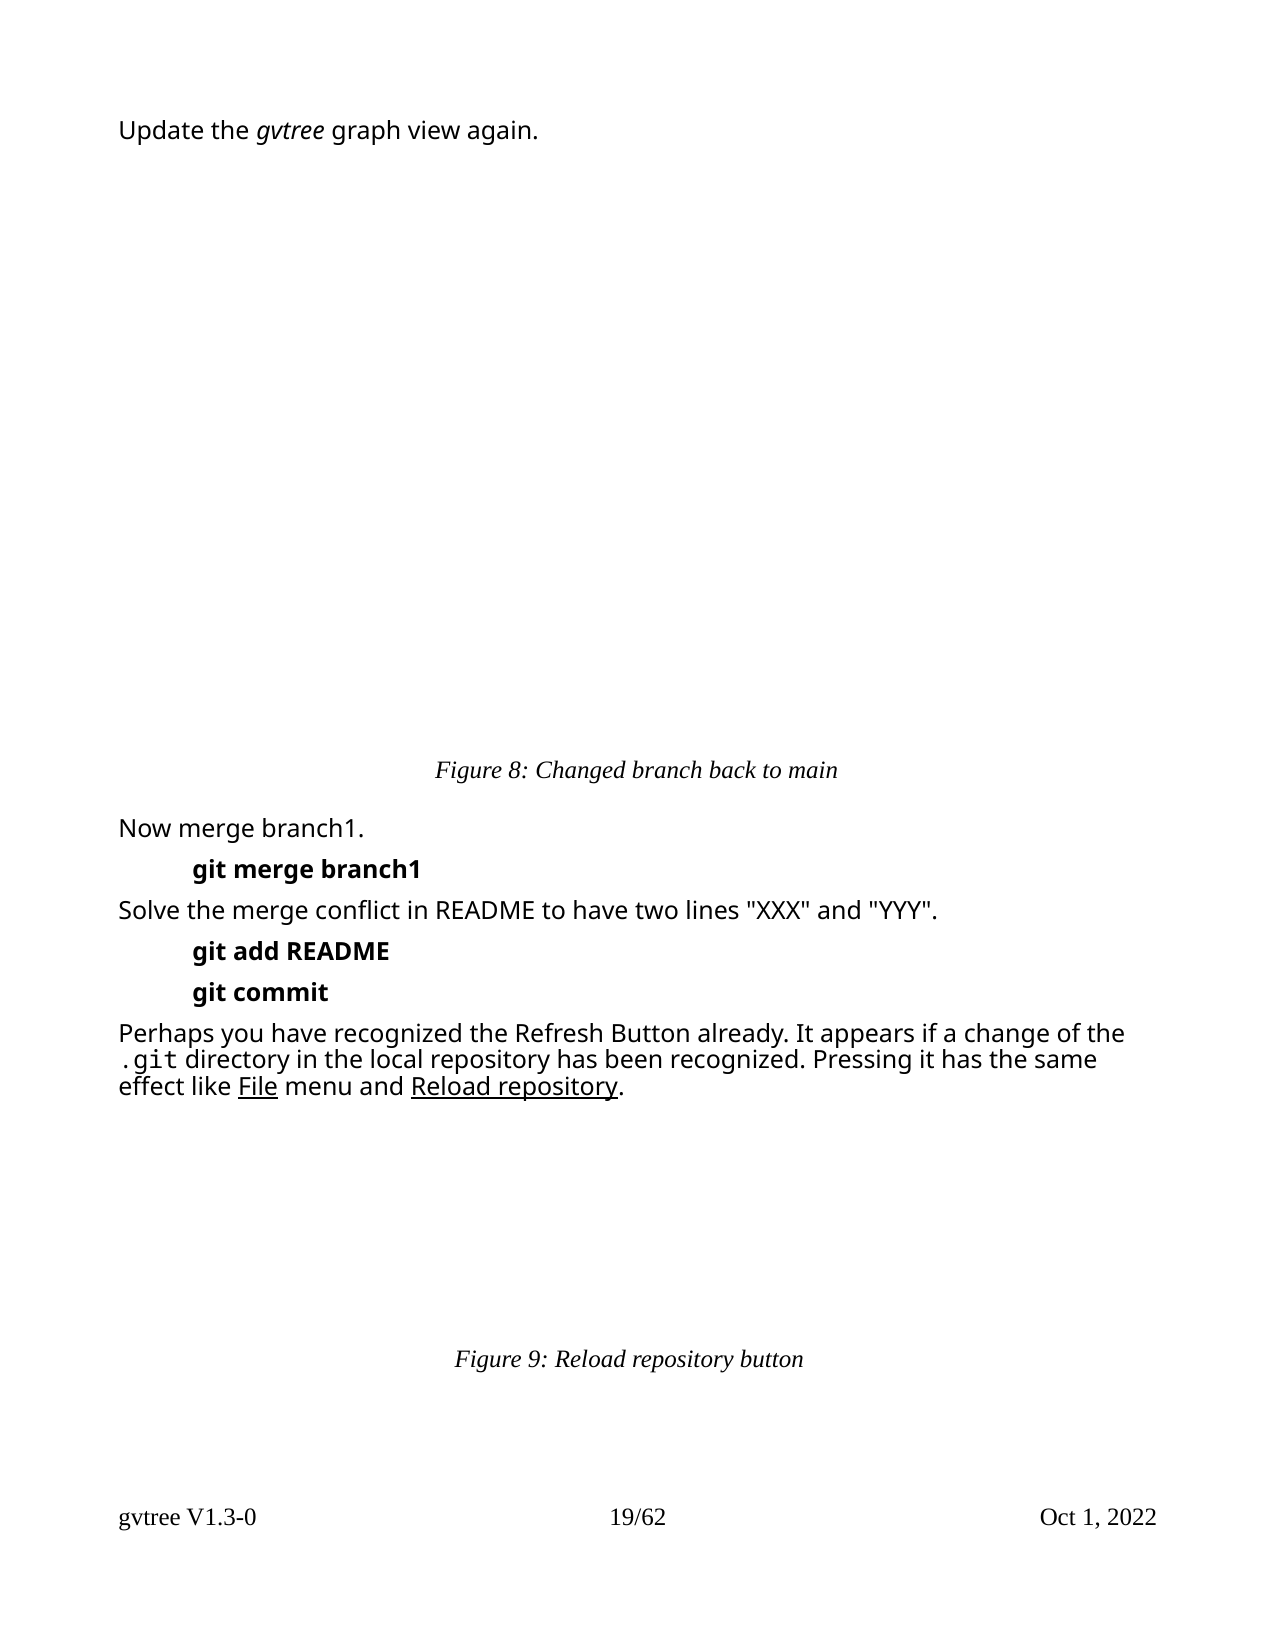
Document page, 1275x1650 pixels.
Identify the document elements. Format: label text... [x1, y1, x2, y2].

text Perhaps you have recognized the Refresh Button already. It appears if a change of the .git directory in the local repository has been recognized. Pressing it has the same effect like File menu and Reload repository. [118, 1021, 1157, 1100]
text git merge branch1 [118, 857, 1157, 883]
text git commit [118, 980, 1157, 1006]
text git add README [118, 939, 1157, 965]
text Now merge branch1. [118, 816, 1157, 842]
text Update the gvtree graph view again. [118, 118, 1157, 144]
text Figure 8: Changed branch back to main [240, 172, 1035, 783]
text Figure 9: Reload repository button [454, 1127, 821, 1372]
text Solve the merge conflict in README to have two lines "XXX" and "YYY". [118, 898, 1157, 924]
